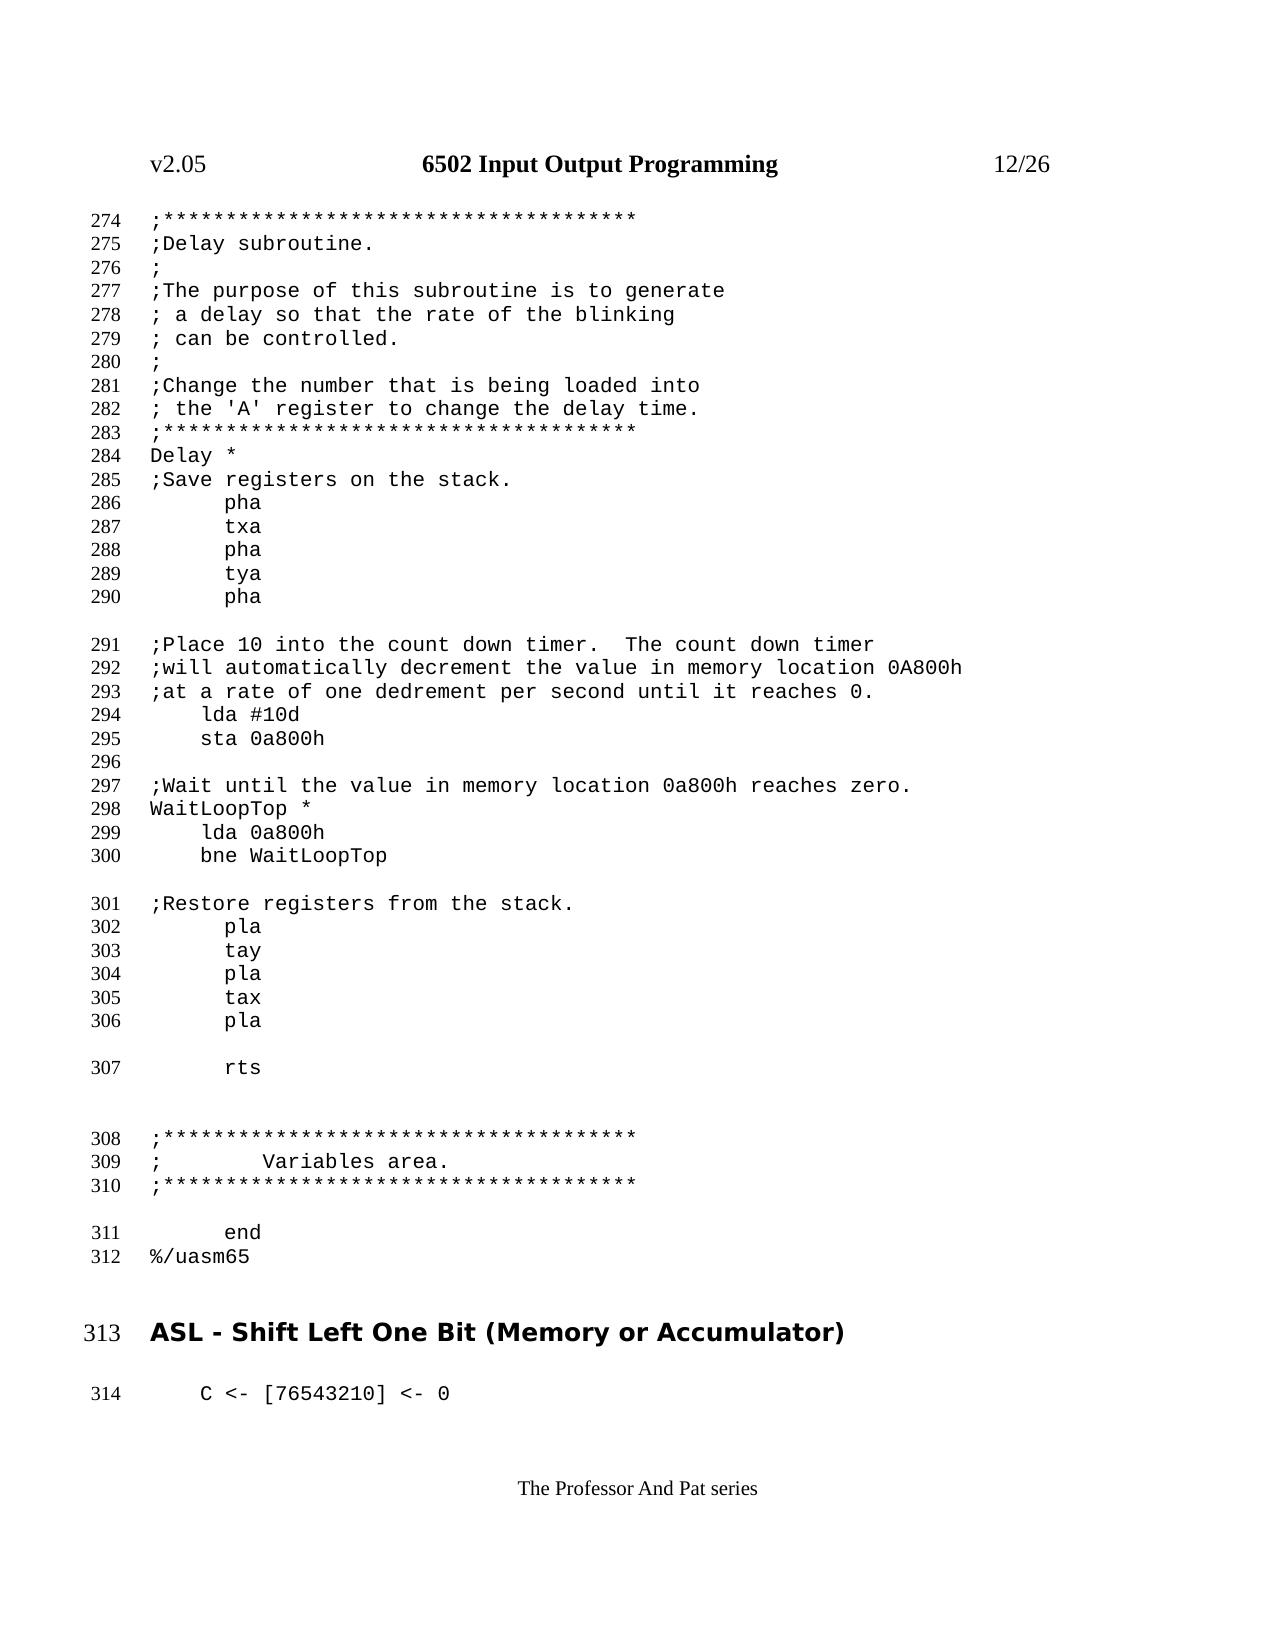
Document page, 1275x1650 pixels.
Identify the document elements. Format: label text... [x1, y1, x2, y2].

text sta 0a800h [150, 728, 1125, 751]
text Delay * [150, 445, 1125, 469]
text ; [150, 351, 1125, 375]
text ;Save registers on the stack. [150, 469, 1125, 492]
text pha [150, 492, 1125, 516]
text tax [150, 987, 1125, 1010]
text ;Place 10 into the count down timer. The count down timer [150, 634, 1125, 657]
text ;************************************** [150, 210, 1125, 233]
text ;Restore registers from the stack. [150, 893, 1125, 916]
text lda 0a800h [150, 822, 1125, 846]
text C <- [76543210] <- 0 [150, 1383, 1125, 1407]
text WaitLoopTop * [150, 798, 1125, 822]
text lda #10d [150, 704, 1125, 728]
text ;will automatically decrement the value in memory location 0A800h [150, 657, 1125, 681]
text ;************************************** [150, 422, 1125, 445]
text txa [150, 516, 1125, 539]
text bne WaitLoopTop [150, 846, 1125, 869]
text ; can be controlled. [150, 328, 1125, 351]
text tya [150, 563, 1125, 587]
text pla [150, 916, 1125, 940]
text rts [150, 1057, 1125, 1081]
text ;The purpose of this subroutine is to generate [150, 281, 1125, 304]
text pha [150, 539, 1125, 563]
text pla [150, 1010, 1125, 1034]
text ; Variables area. [150, 1152, 1125, 1175]
text ; the 'A' register to change the delay time. [150, 398, 1125, 422]
text tay [150, 940, 1125, 963]
text end [150, 1222, 1125, 1246]
text ;Delay subroutine. [150, 233, 1125, 257]
text %/uasm65 [150, 1246, 1125, 1269]
text ;Wait until the value in memory location 0a800h reaches zero. [150, 775, 1125, 798]
text ;Change the number that is being loaded into [150, 375, 1125, 398]
text ;************************************** [150, 1128, 1125, 1152]
text ;at a rate of one dedrement per second until it reaches 0. [150, 681, 1125, 704]
text ; a delay so that the rate of the blinking [150, 304, 1125, 328]
text pla [150, 963, 1125, 987]
text ; [150, 257, 1125, 281]
subtitle ASL - Shift Left One Bit (Memory or Accumulator) [150, 1318, 1125, 1347]
text ;************************************** [150, 1175, 1125, 1199]
text pha [150, 587, 1125, 610]
